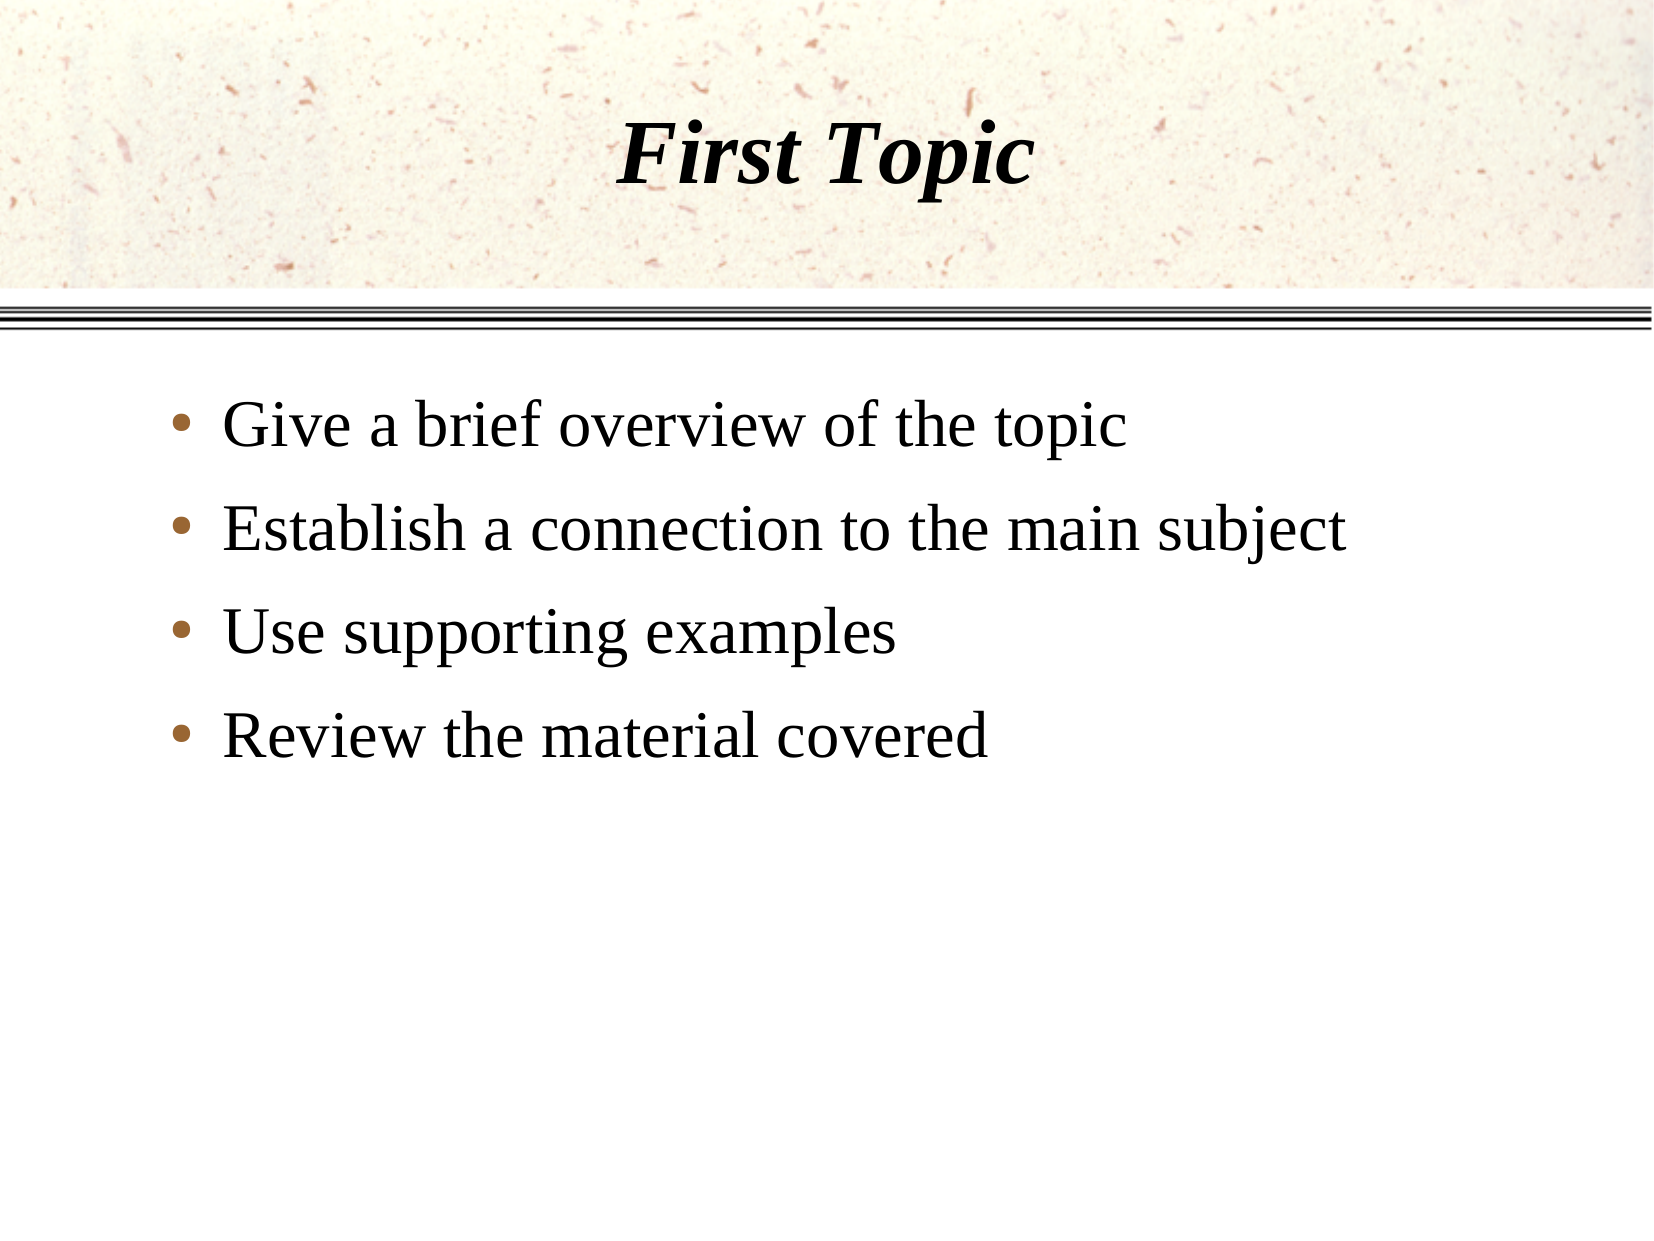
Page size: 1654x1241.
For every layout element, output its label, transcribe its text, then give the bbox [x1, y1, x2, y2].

title First Topic [82, 49, 1571, 257]
picture [0, 0, 1654, 1241]
list Give a brief overview of the topic Establish a connection to the main subject Use supporting examples Review the material covered [151, 387, 1532, 1169]
